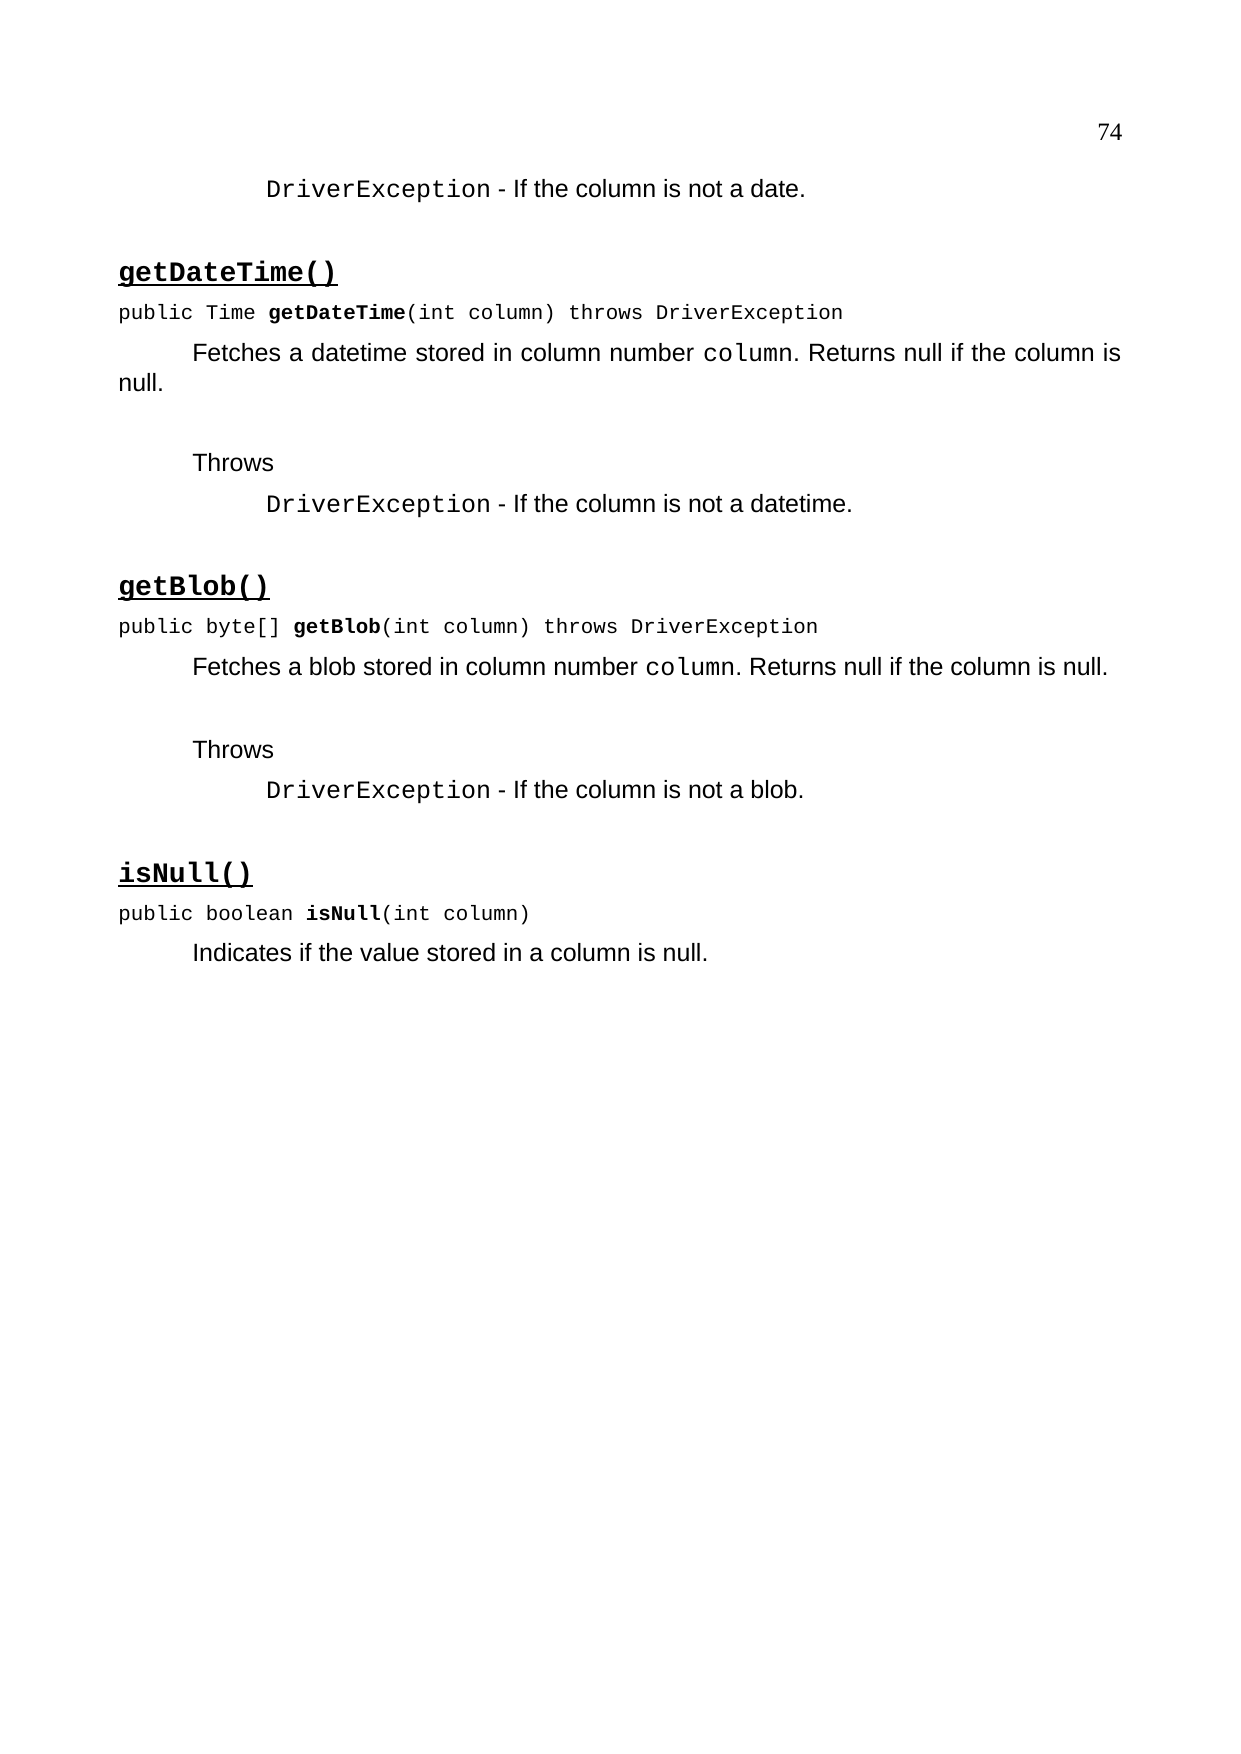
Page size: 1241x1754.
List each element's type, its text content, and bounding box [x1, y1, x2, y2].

list DriverException - If the column is not a blob. [118, 776, 1122, 806]
text public Time getDateTime(int column) throws DriverException [118, 302, 1122, 326]
subtitle getBlob() [118, 572, 1122, 604]
list Throws [118, 735, 1122, 763]
subtitle getDateTime() [118, 258, 1122, 290]
subtitle isNull() [118, 858, 1122, 890]
list Fetches a datetime stored in column number column. Returns null if the column is null. [118, 338, 1122, 396]
text public byte[] getBlob(int column) throws DriverException [118, 617, 1122, 640]
list DriverException - If the column is not a date. [118, 175, 1122, 205]
list DriverException - If the column is not a datetime. [118, 489, 1122, 519]
list Throws [118, 449, 1122, 477]
list Fetches a blob stored in column number column. Returns null if the column is null. [118, 653, 1122, 683]
text public boolean isNull(int column) [118, 903, 1122, 926]
list Indicates if the value stored in a column is null. [118, 939, 1122, 967]
